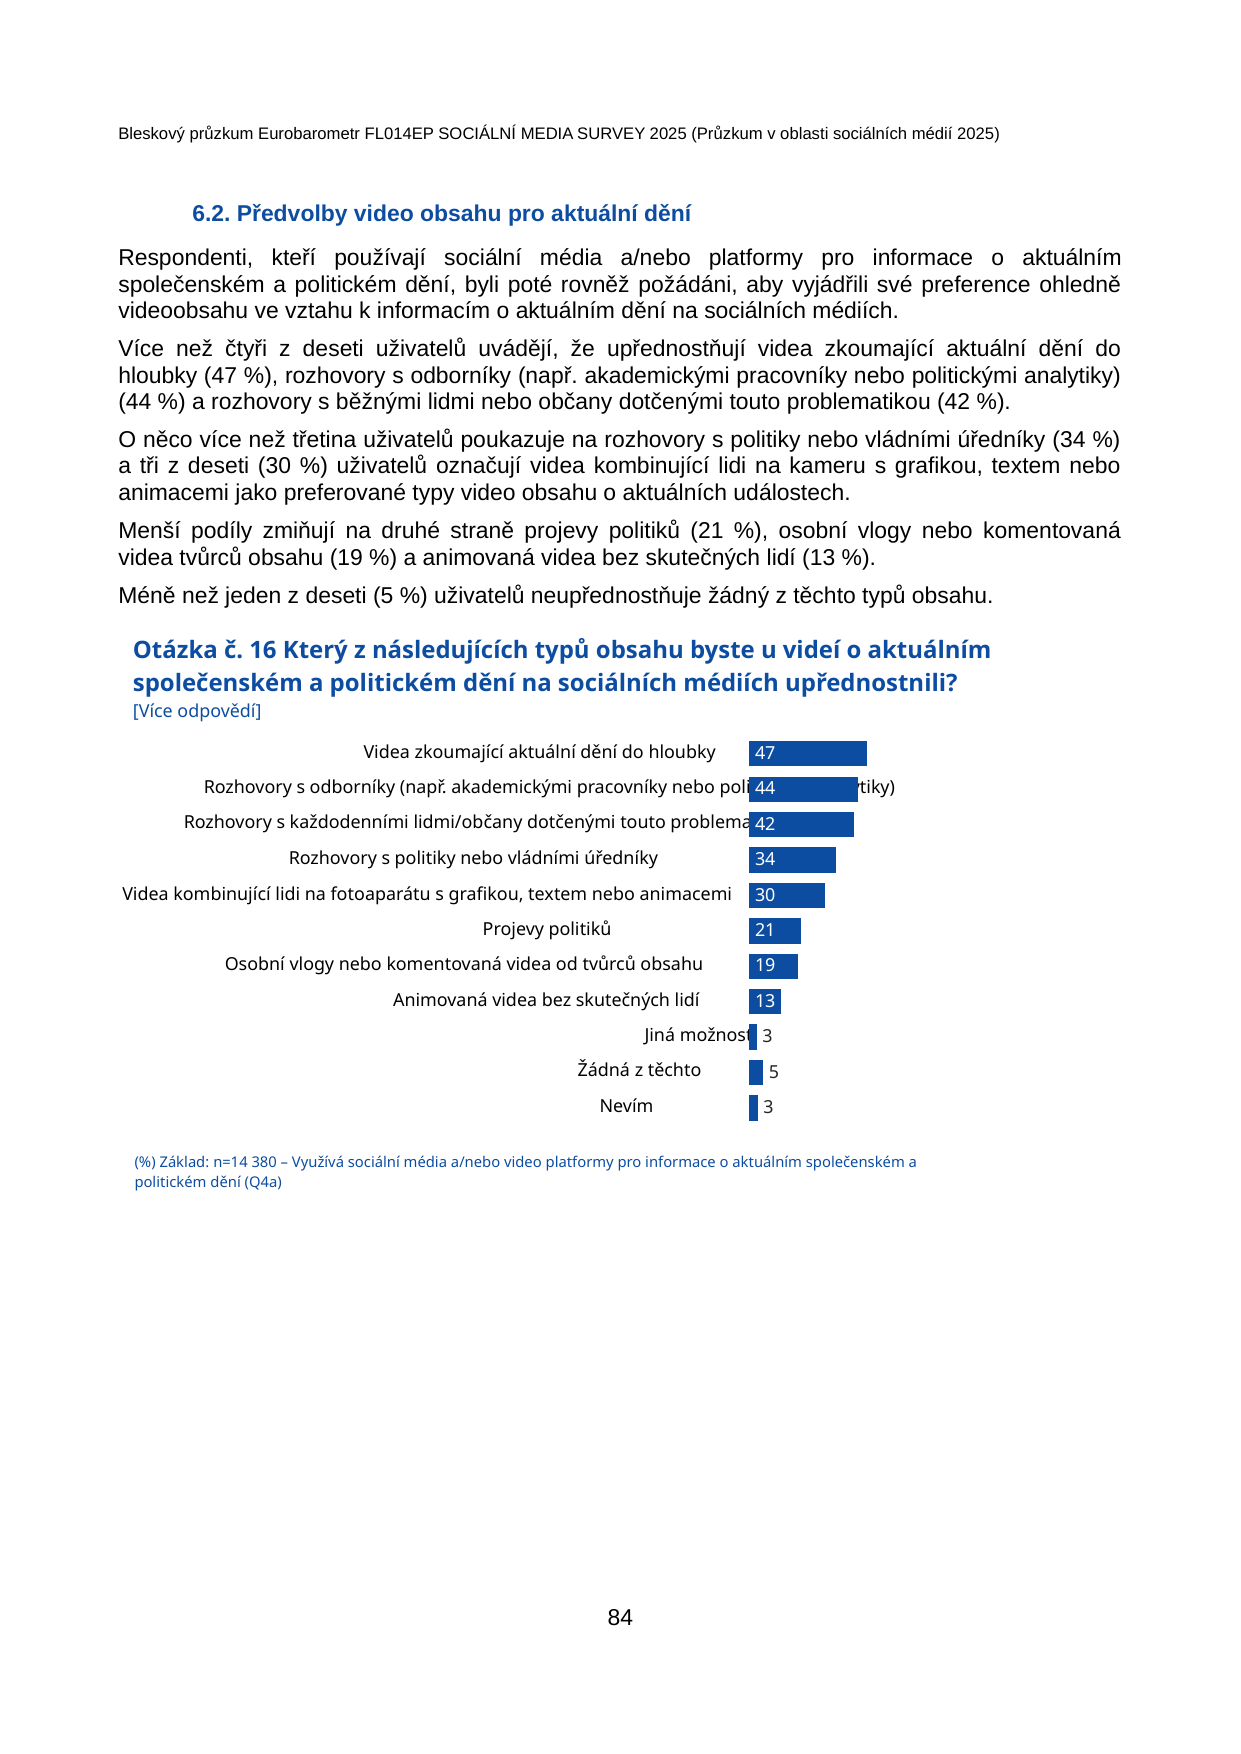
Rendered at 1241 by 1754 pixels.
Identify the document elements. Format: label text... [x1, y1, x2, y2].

text O něco více než třetina uživatelů poukazuje na rozhovory s politiky nebo vládními úředníky (34 %) a tři z deseti (30 %) uživatelů označují videa kombinující lidi na kameru s grafikou, textem nebo animacemi jako preferované typy video obsahu o aktuálních událostech. [118, 426, 1122, 505]
text Respondenti, kteří používají sociální média a/nebo platformy pro informace o aktuálním společenském a politickém dění, byli poté rovněž požádáni, aby vyjádřili své preference ohledně videoobsahu ve vztahu k informacím o aktuálním dění na sociálních médiích. [118, 244, 1122, 323]
text Méně než jeden z deseti (5 %) uživatelů neupřednostňuje žádný z těchto typů obsahu. [118, 582, 1122, 608]
subtitle 6.2. Předvolby video obsahu pro aktuální dění [118, 199, 1122, 226]
text Menší podíly zmiňují na druhé straně projevy politiků (21 %), osobní vlogy nebo komentovaná videa tvůrců obsahu (19 %) a animovaná videa bez skutečných lidí (13 %). [118, 517, 1122, 570]
text Více než čtyři z deseti uživatelů uvádějí, že upřednostňují videa zkoumající aktuální dění do hloubky (47 %), rozhovory s odborníky (např. akademickými pracovníky nebo politickými analytiky) (44 %) a rozhovory s běžnými lidmi nebo občany dotčenými touto problematikou (42 %). [118, 335, 1122, 414]
